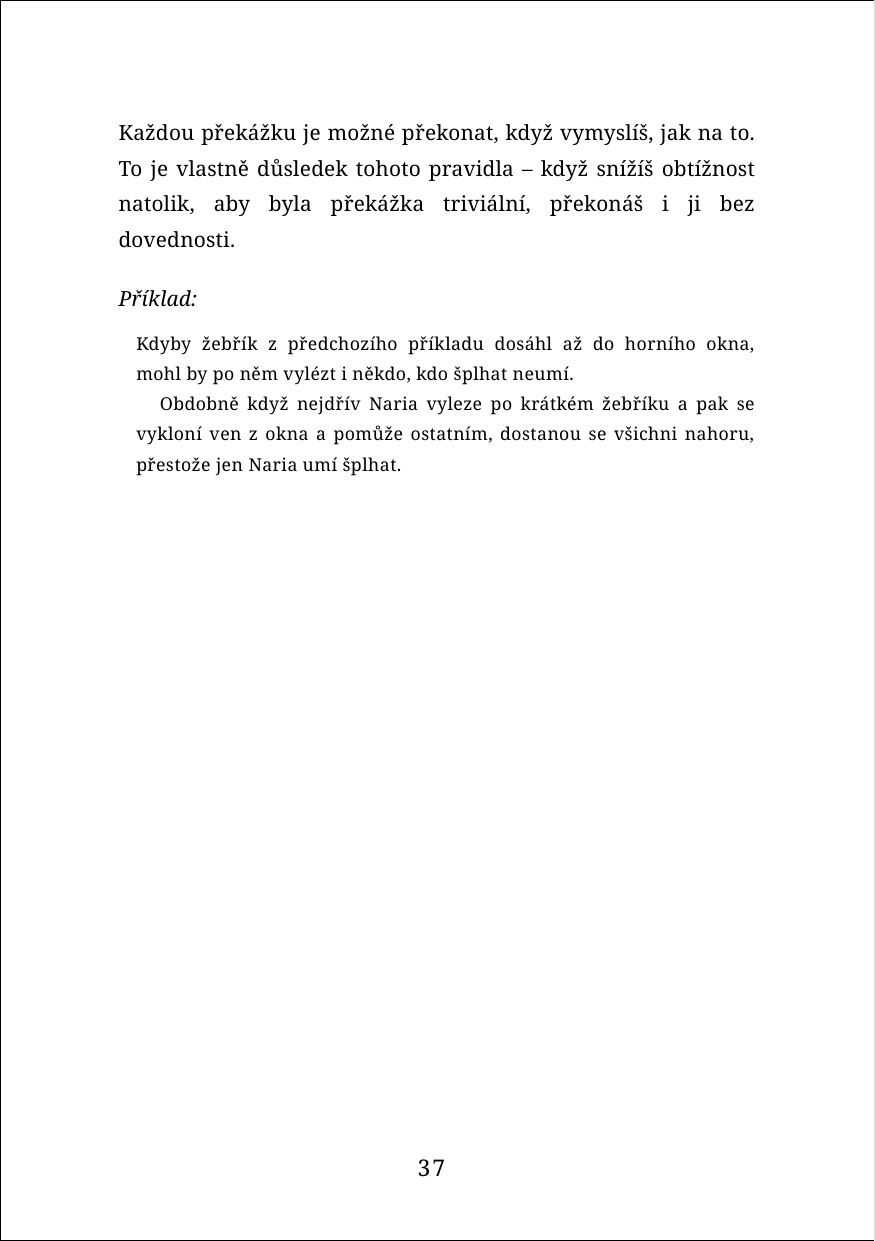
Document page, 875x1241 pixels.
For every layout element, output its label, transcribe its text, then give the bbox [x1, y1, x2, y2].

text Příklad: [118, 284, 756, 312]
text Kdyby žebřík z předchozího příkladu dosáhl až do horního okna, mohl by po něm vylézt i někdo, kdo šplhat neumí. Obdobně když nejdřív Naria vyleze po krátkém žebříku a pak se vykloní ven z okna a pomůže ostatním, dostanou se všichni nahoru, přestože jen Naria umí šplhat. [136, 331, 756, 476]
text Každou překážku je možné překonat, když vymyslíš, jak na to. To je vlastně důsledek tohoto pravidla – když snížíš obtížnost natolik, aby byla překážka triviální, překonáš i ji bez dovednosti. [118, 118, 756, 253]
